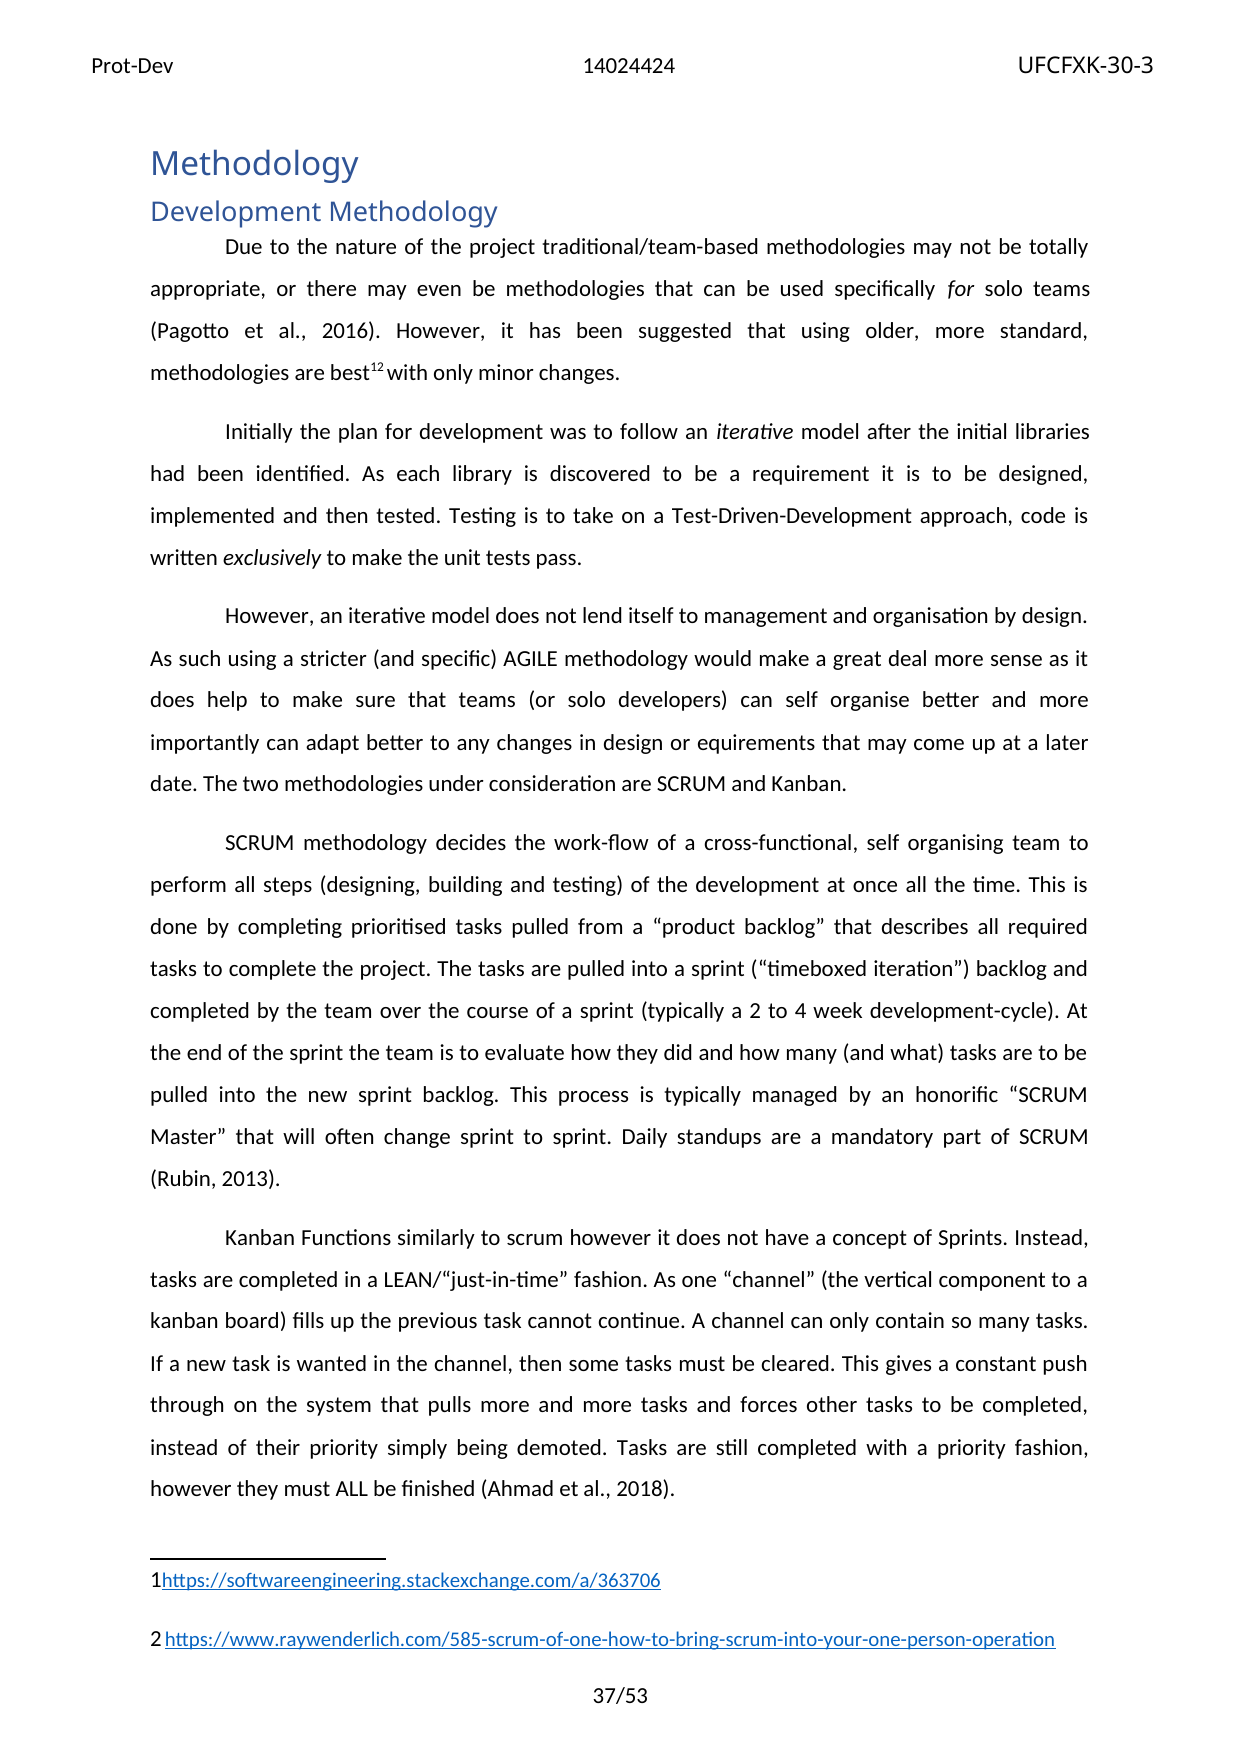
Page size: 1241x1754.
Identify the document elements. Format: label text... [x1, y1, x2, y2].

text https://softwareengineering.stackexchange.com/a/363706 [150, 1565, 1090, 1593]
text However, an iterative model does not lend itself to management and organisation by design. As such using a stricter (and specific) AGILE methodology would make a great deal more sense as it does help to make sure that teams (or solo developers) can self organise better and more importantly can adapt better to any changes in design or equirements that may come up at a later date. The two methodologies under consideration are SCRUM and Kanban. [150, 602, 1090, 798]
text Kanban Functions similarly to scrum however it does not have a concept of Sprints. Instead, tasks are completed in a LEAN/“just-in-time” fashion. As one “channel” (the vertical component to a kanban board) fills up the previous task cannot continue. A channel can only contain so many tasks. If a new task is wanted in the channel, then some tasks must be cleared. This gives a constant push through on the system that pulls more and more tasks and forces other tasks to be completed, instead of their priority simply being demoted. Tasks are still completed with a priority fashion, however they must ALL be finished (Ahmad et al., 2018). [150, 1223, 1090, 1503]
subtitle Methodology [150, 139, 1090, 185]
text https://www.raywenderlich.com/585-scrum-of-one-how-to-bring-scrum-into-your-one-person-operation [150, 1624, 1090, 1652]
text SCRUM methodology decides the work-flow of a cross-functional, self organising team to perform all steps (designing, building and testing) of the development at once all the time. This is done by completing prioritised tasks pulled from a “product backlog” that describes all required tasks to complete the project. The tasks are pulled into a sprint (“timeboxed iteration”) backlog and completed by the team over the course of a sprint (typically a 2 to 4 week development-cycle). At the end of the sprint the team is to evaluate how they did and how many (and what) tasks are to be pulled into the new sprint backlog. This process is typically managed by an honorific “SCRUM Master” that will often change sprint to sprint. Daily standups are a mandatory part of SCRUM (Rubin, 2013). [150, 828, 1090, 1192]
text Initially the plan for development was to follow an iterative model after the initial libraries had been identified. As each library is discovered to be a requirement it is to be designed, implemented and then tested. Testing is to take on a Test-Driven-Development approach, code is written exclusively to make the unit tests pass. [150, 417, 1090, 571]
text Due to the nature of the project traditional/team-based methodologies may not be totally appropriate, or there may even be methodologies that can be used specifically for solo teams (Pagotto et al., 2016). However, it has been suggested that using older, more standard, methodologies are best with only minor changes. [150, 232, 1090, 386]
subtitle Development Methodology [150, 193, 1090, 229]
